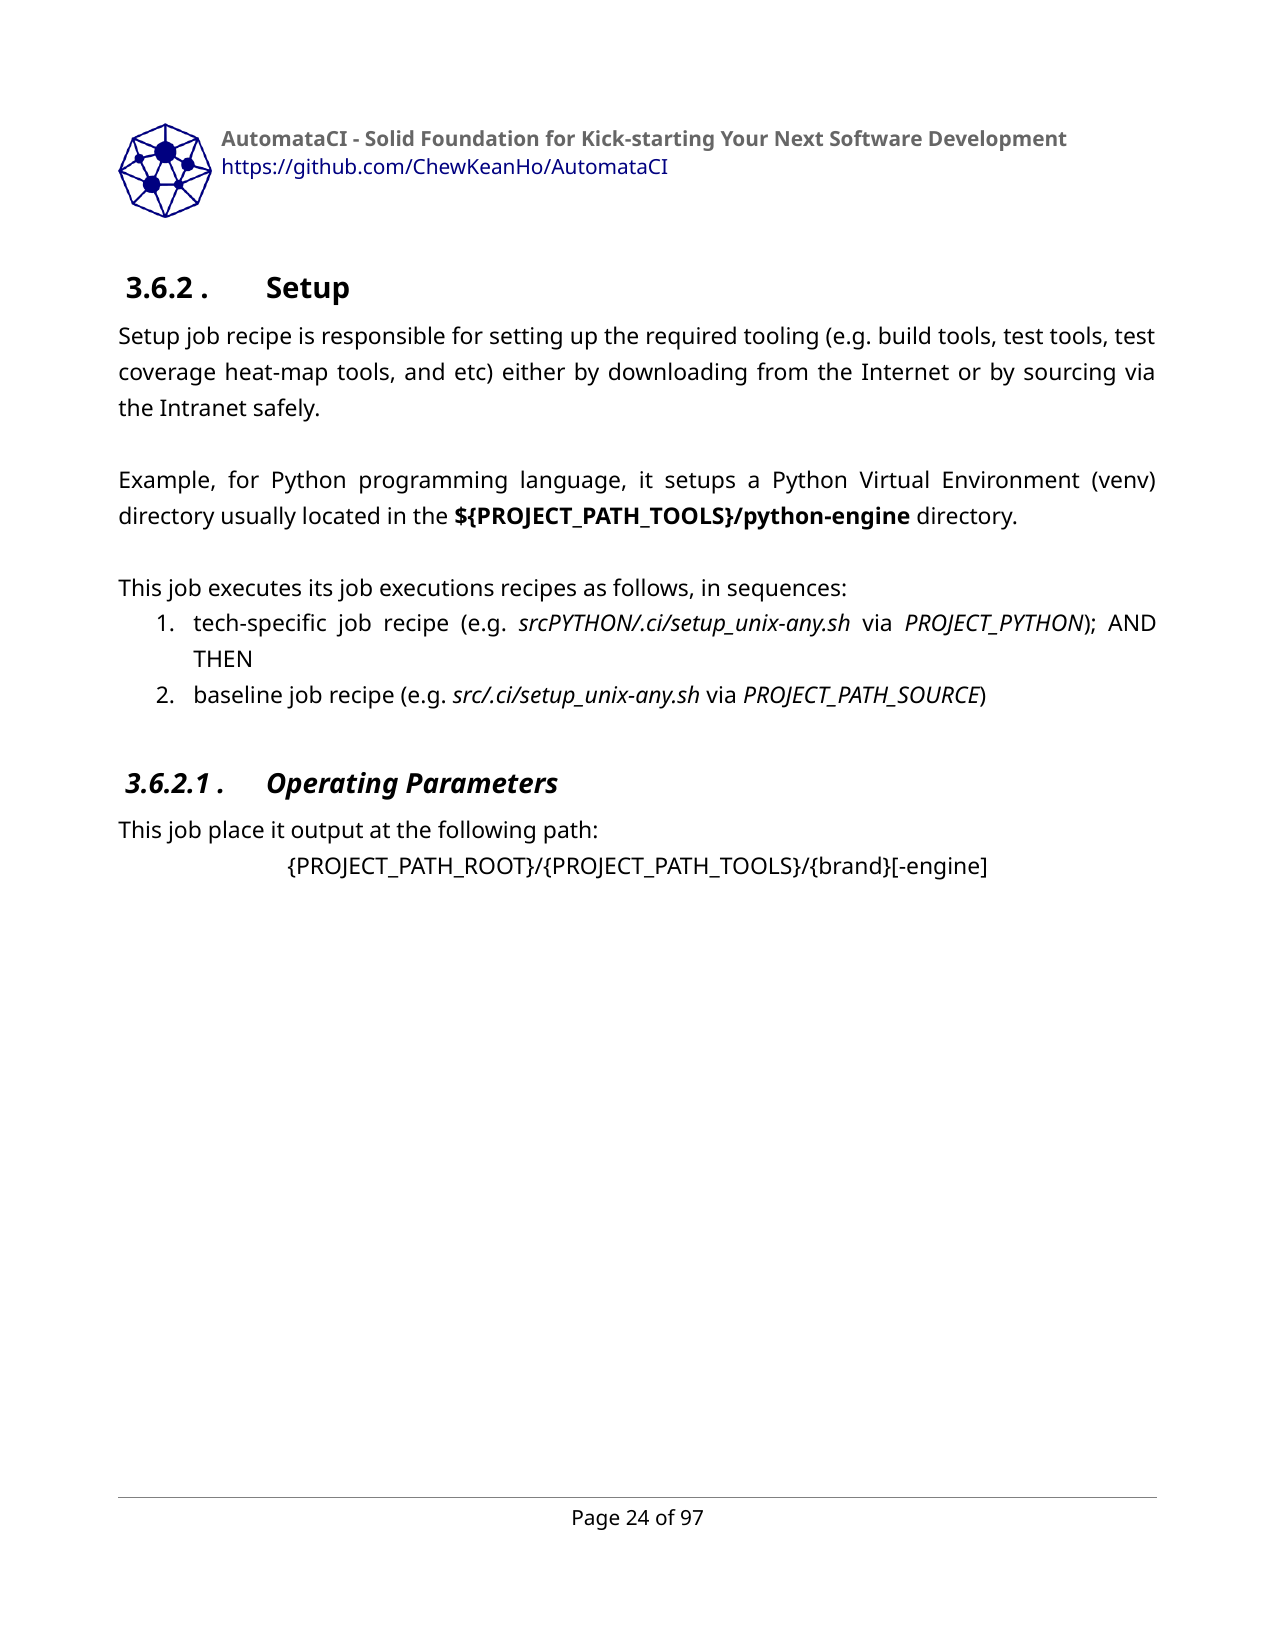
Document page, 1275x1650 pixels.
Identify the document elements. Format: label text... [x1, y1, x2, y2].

text Setup job recipe is responsible for setting up the required tooling (e.g. build tools, test tools, test coverage heat-map tools, and etc) either by downloading from the Internet or by sourcing via the Intranet safely. [118, 320, 1157, 423]
list baseline job recipe (e.g. src/.ci/setup_unix-any.sh via PROJECT_PATH_SOURCE) [156, 679, 1157, 711]
subtitle Setup [118, 267, 1157, 307]
text {PROJECT_PATH_ROOT}/{PROJECT_PATH_TOOLS}/{brand}[-engine] [118, 850, 1157, 881]
list tech-specific job recipe (e.g. srcPYTHON/.ci/setup_unix-any.sh via PROJECT_PYTHON); AND THEN [156, 607, 1157, 674]
text Example, for Python programming language, it setups a Python Virtual Environment (venv) directory usually located in the ${PROJECT_PATH_TOOLS}/python-engine directory. [118, 464, 1157, 531]
subtitle Operating Parameters [118, 764, 1157, 801]
picture [118, 123, 212, 218]
text This job place it output at the following path: [118, 814, 1157, 845]
text This job executes its job executions recipes as follows, in sequences: [118, 571, 1157, 603]
